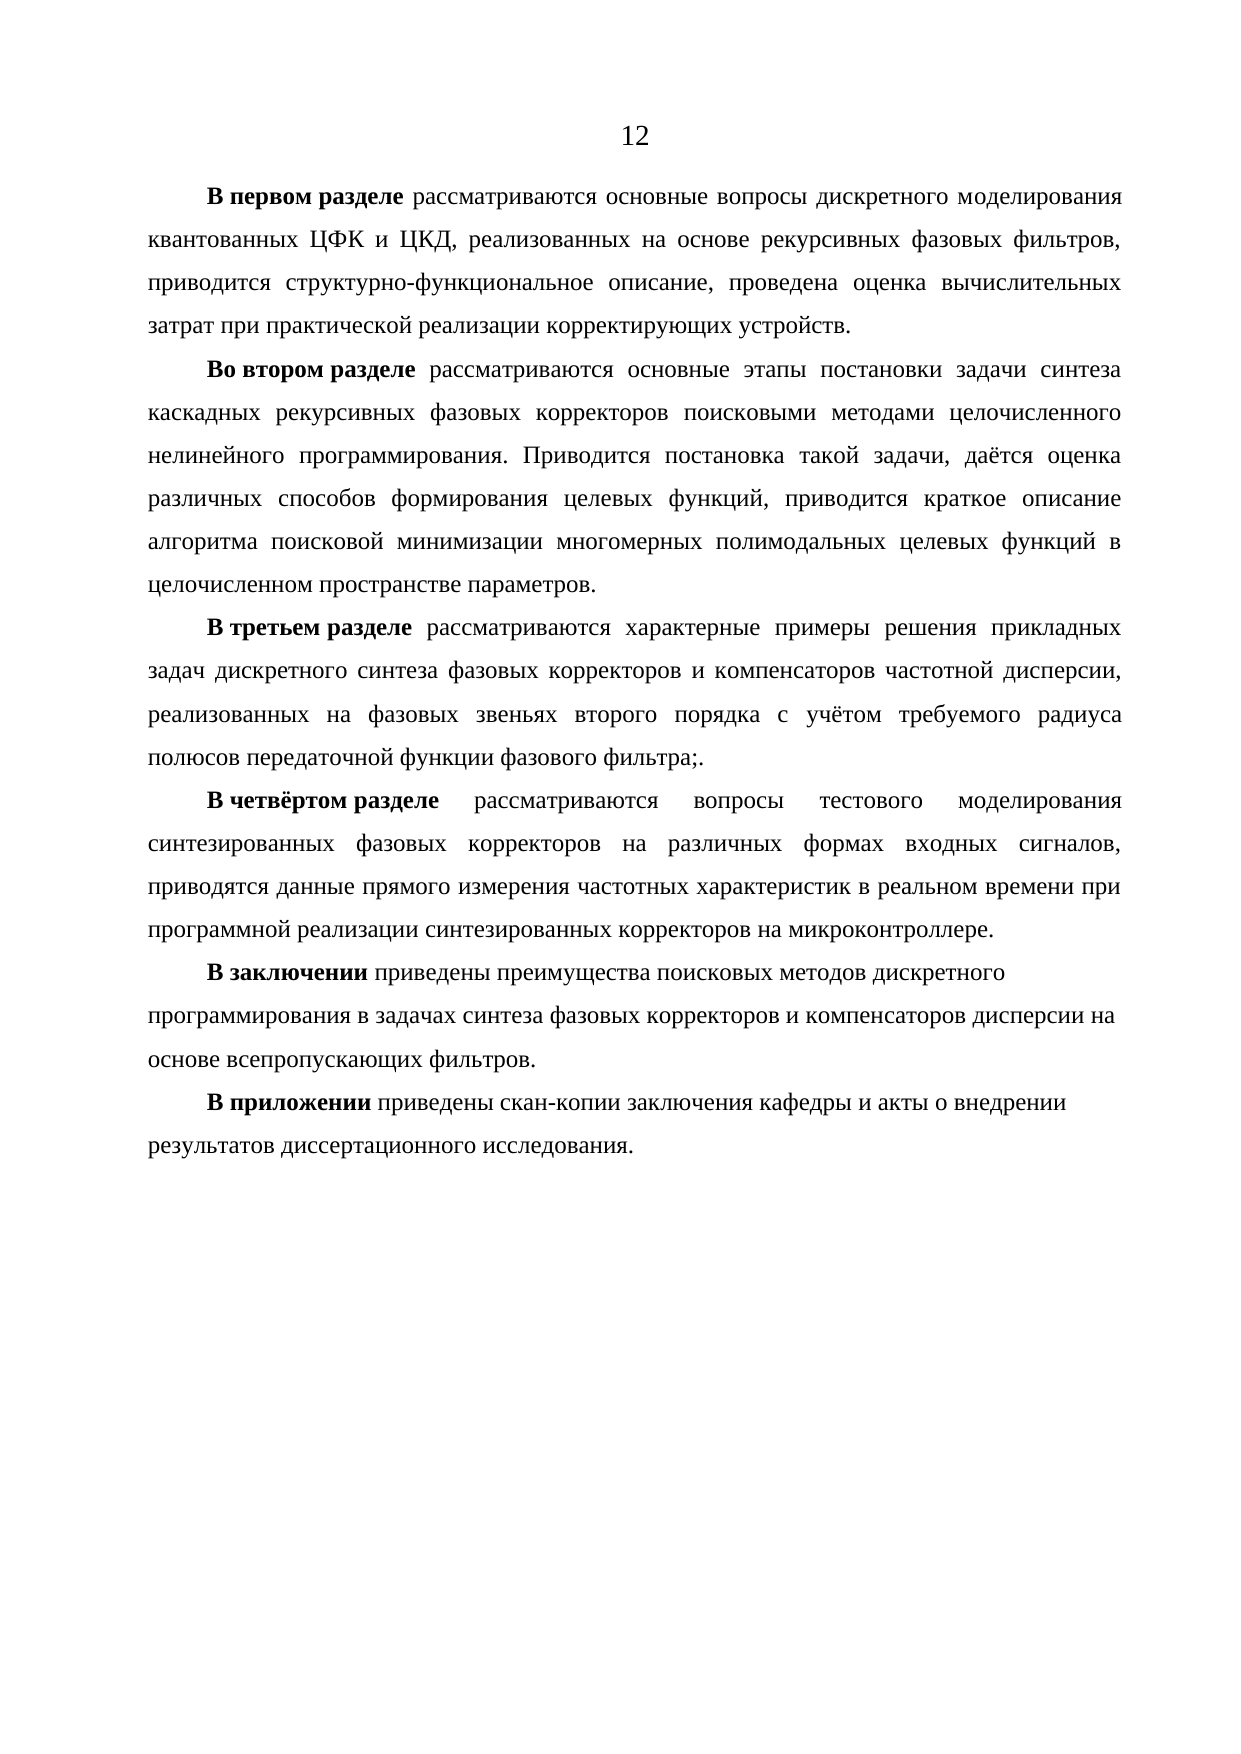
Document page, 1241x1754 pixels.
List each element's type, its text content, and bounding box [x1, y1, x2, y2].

text В заключении приведены преимущества поисковых методов дискретного программирования в задачах синтеза фазовых корректоров и компенсаторов дисперсии на основе всепропускающих фильтров. [148, 957, 1122, 1072]
text В третьем разделе рассматриваются характерные примеры решения прикладных задач дискретного синтеза фазовых корректоров и компенсаторов частотной дисперсии, реализованных на фазовых звеньях второго порядка с учётом требуемого радиуса полюсов передаточной функции фазового фильтра;. [148, 612, 1122, 771]
text В первом разделе рассматриваются основные вопросы дискретного моделирования квантованных ЦФК и ЦКД, реализованных на основе рекурсивных фазовых фильтров, приводится структурно-функциональное описание, проведена оценка вычислительных затрат при практической реализации корректирующих устройств. [148, 181, 1122, 339]
text Во втором разделе рассматриваются основные этапы постановки задачи синтеза каскадных рекурсивных фазовых корректоров поисковыми методами целочисленного нелинейного программирования. Приводится постановка такой задачи, даётся оценка различных способов формирования целевых функций, приводится краткое описание алгоритма поисковой минимизации многомерных полимодальных целевых функций в целочисленном пространстве параметров. [148, 354, 1122, 598]
text В приложении приведены скан-копии заключения кафедры и акты о внедрении результатов диссертационного исследования. [148, 1087, 1122, 1159]
text В четвёртом разделе рассматриваются вопросы тестового моделирования синтезированных фазовых корректоров на различных формах входных сигналов, приводятся данные прямого измерения частотных характеристик в реальном времени при программной реализации синтезированных корректоров на микроконтроллере. [148, 785, 1122, 943]
